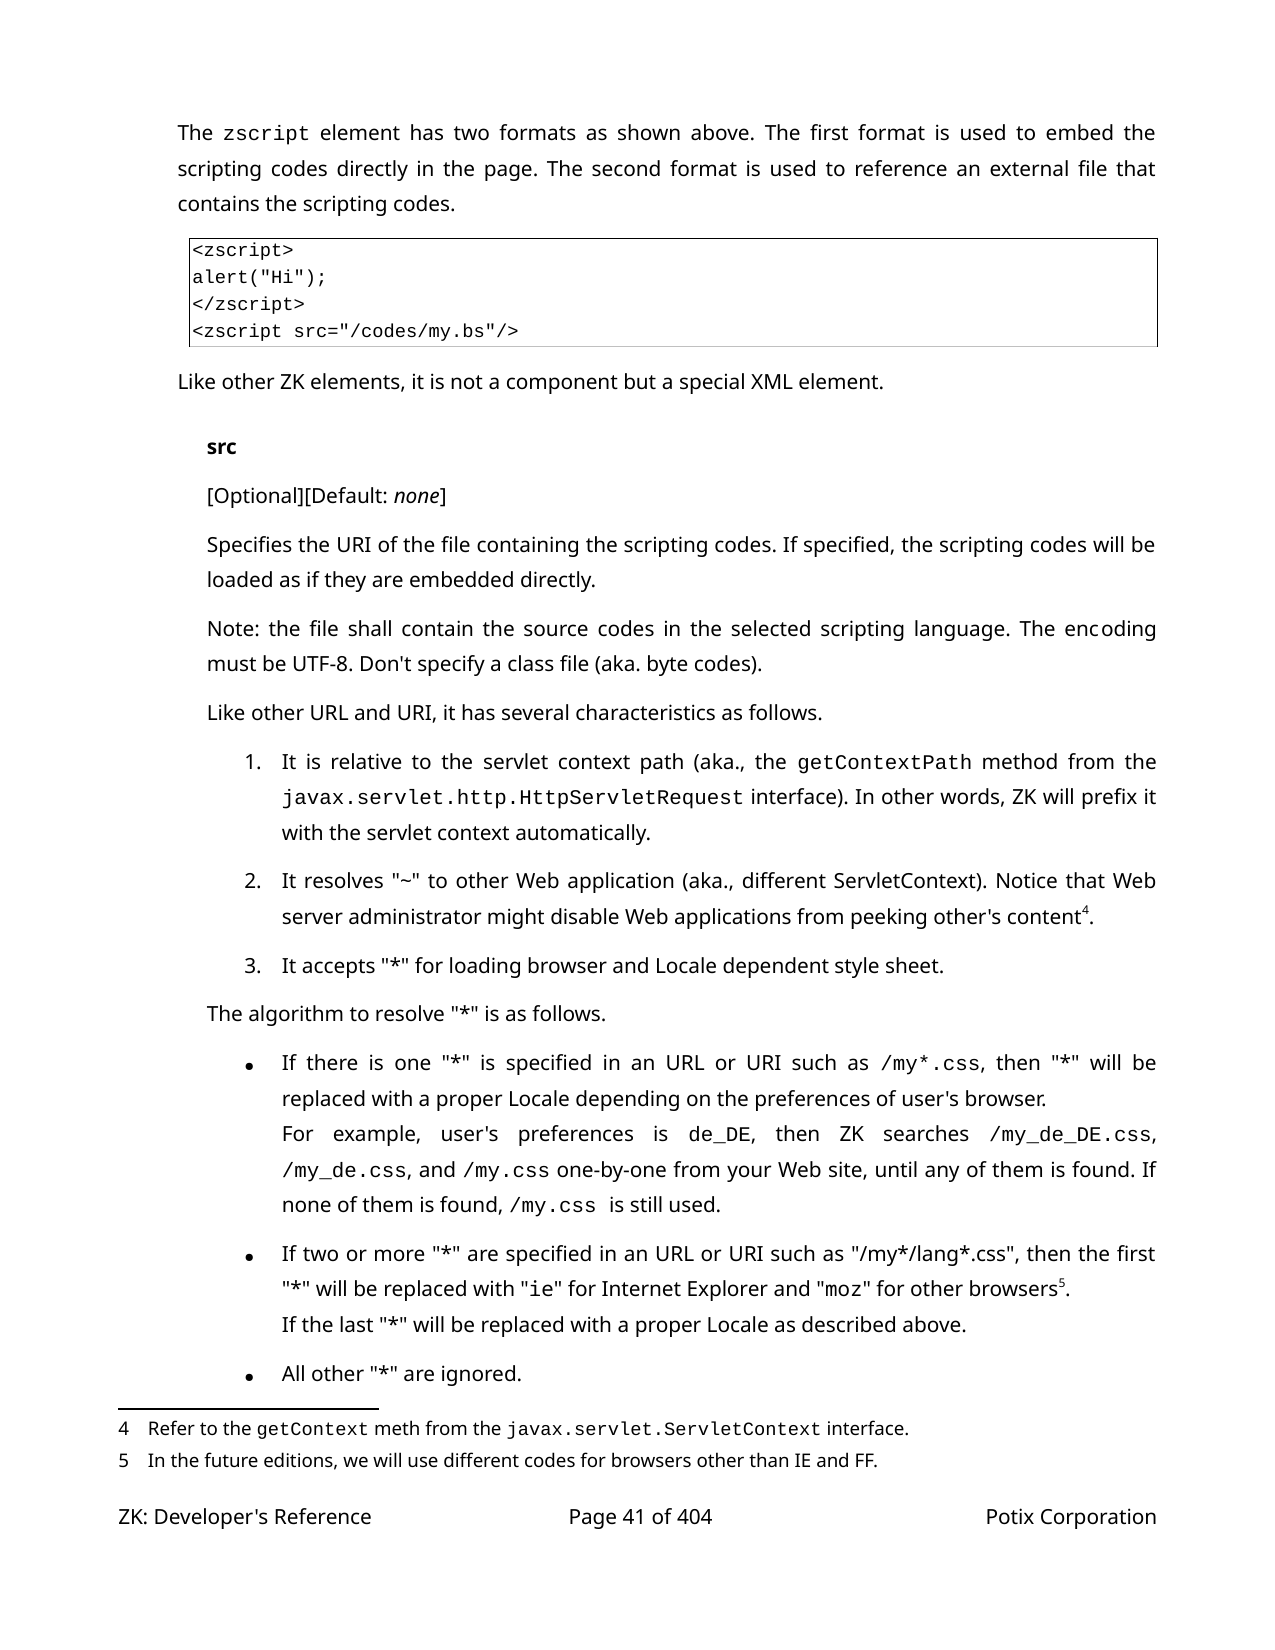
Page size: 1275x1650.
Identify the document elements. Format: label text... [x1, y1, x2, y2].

text alert("Hi"); [190, 265, 1157, 289]
list If two or more "*" are specified in an URL or URI such as "/my*/lang*.css", then the first "*" will be replaced with "ie" for Internet Explorer and "moz" for other browsers. If the last "*" will be replaced with a proper Locale as described above. [244, 1239, 1157, 1338]
text </zscript> [190, 292, 1157, 316]
text Note: the file shall contain the source codes in the selected scripting language. The encoding must be UTF-8. Don't specify a class file (aka. byte codes). [207, 614, 1157, 677]
text [Optional][Default: none] [207, 481, 1157, 509]
text The algorithm to resolve "*" is as follows. [207, 999, 1157, 1028]
list If there is one "*" is specified in an URL or URI such as /my*.css, then "*" will be replaced with a proper Locale depending on the preferences of user's browser. For example, user's preferences is de_DE, then ZK searches /my_de_DE.css, /my_de.css, and /my.css one-by-one from your Web site, until any of them is found. If none of them is found, /my.css is still used. [244, 1048, 1157, 1219]
text <zscript src="/codes/my.bs"/> [190, 319, 1157, 346]
text The zscript element has two formats as shown above. The first format is used to embed the scripting codes directly in the page. The second format is used to reference an external file that contains the scripting codes. [177, 118, 1157, 217]
list In the future editions, we will use different codes for browsers other than IE and FF. [118, 1447, 1157, 1473]
text Like other URL and URI, it has several characteristics as follows. [207, 698, 1157, 726]
list It is relative to the servlet context path (aka., the getContextPath method from the javax.servlet.http.HttpServletRequest interface). In other words, ZK will prefix it with the servlet context automatically. [244, 747, 1157, 846]
text Specifies the URI of the file containing the scripting codes. If specified, the scripting codes will be loaded as if they are embedded directly. [207, 530, 1157, 593]
list It accepts "*" for loading browser and Locale dependent style sheet. [244, 951, 1157, 979]
text <zscript> [190, 239, 1157, 262]
list It resolves "~" to other Web application (aka., different ServletContext). Notice that Web server administrator might disable Web applications from peeking other's content. [244, 867, 1157, 930]
text Like other ZK elements, it is not a component but a special XML element. [177, 367, 1157, 395]
list Refer to the getContext meth from the javax.servlet.ServletContext interface. [118, 1415, 1157, 1441]
list All other "*" are ignored. [244, 1359, 1157, 1387]
subtitle src [207, 432, 1157, 460]
